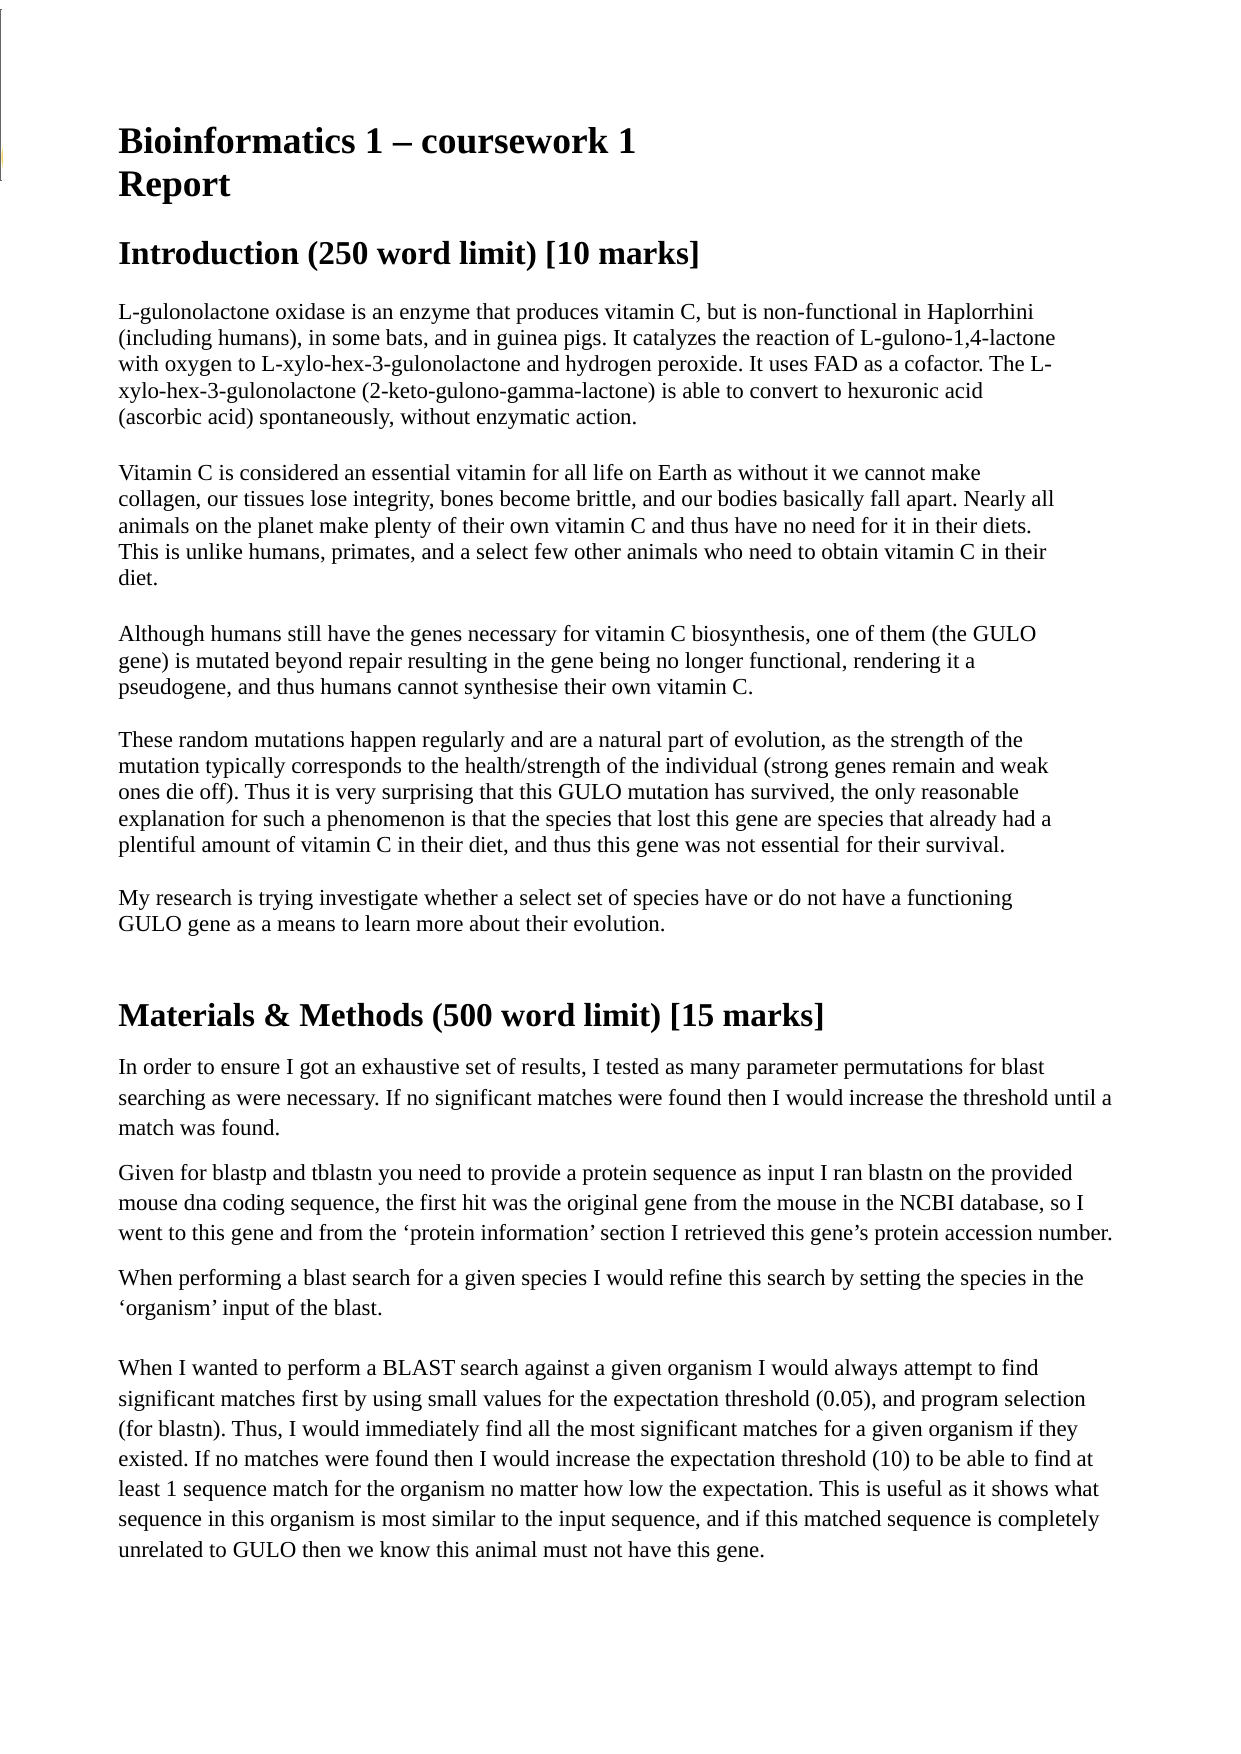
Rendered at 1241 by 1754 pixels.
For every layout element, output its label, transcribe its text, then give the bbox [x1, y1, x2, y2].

text L-gulonolactone oxidase is an enzyme that produces vitamin C, but is non-functional in Haplorrhini (including humans), in some bats, and in guinea pigs. It catalyzes the reaction of L-gulono-1,4-lactone with oxygen to L-xylo-hex-3-gulonolactone and hydrogen peroxide. It uses FAD as a cofactor. The L-xylo-hex-3-gulonolactone (2-keto-gulono-gamma-lactone) is able to convert to hexuronic acid (ascorbic acid) spontaneously, without enzymatic action. [118, 271, 1063, 429]
text Materials & Methods (500 word limit) [15 marks] [118, 995, 1122, 1033]
text Introduction (250 word limit) [10 marks] [118, 233, 1122, 271]
text When performing a blast search for a given species I would refine this search by setting the species in the ‘organism’ input of the blast. When I wanted to perform a BLAST search against a given organism I would always attempt to find significant matches first by using small values for the expectation threshold (0.05), and program selection (for blastn). Thus, I would immediately find all the most significant matches for a given organism if they existed. If no matches were found then I would increase the expectation threshold (10) to be able to find at least 1 sequence match for the organism no matter how low the expectation. This is useful as it shows what sequence in this organism is most similar to the input sequence, and if this matched sequence is completely unrelated to GULO then we know this animal must not have this gene. [118, 1264, 1122, 1595]
text Given for blastp and tblastn you need to provide a protein sequence as input I ran blastn on the provided mouse dna coding sequence, the first hit was the original gene from the mouse in the NCBI database, so I went to this gene and from the ‘protein information’ section I retrieved this gene’s protein accession number. [118, 1159, 1122, 1245]
text Although humans still have the genes necessary for vitamin C biosynthesis, one of them (the GULO gene) is mutated beyond repair resulting in the gene being no longer functional, rendering it a pseudogene, and thus humans cannot synthesise their own vitamin C. These random mutations happen regularly and are a natural part of evolution, as the strength of the mutation typically corresponds to the health/strength of the individual (strong genes remain and weak ones die off). Thus it is very surprising that this GULO mutation has survived, the only reasonable explanation for such a phenomenon is that the species that lost this gene are species that already had a plentiful amount of vitamin C in their diet, and thus this gene was not essential for their survival. My research is trying investigate whether a select set of species have or do not have a functioning GULO gene as a means to learn more about their evolution. [118, 620, 1063, 965]
text Vitamin C is considered an essential vitamin for all life on Earth as without it we cannot make collagen, our tissues lose integrity, bones become brittle, and our bodies basically fall apart. Nearly all animals on the planet make plenty of their own vitamin C and thus have no need for it in their diets. This is unlike humans, primates, and a select few other animals who need to obtain vitamin C in their diet. [118, 459, 1063, 591]
text In order to ensure I got an exhaustive set of results, I tested as many parameter permutations for blast searching as were necessary. If no significant matches were found then I would increase the threshold until a match was found. [118, 1053, 1122, 1140]
text Bioinformatics 1 – coursework 1 Report [118, 118, 1122, 233]
